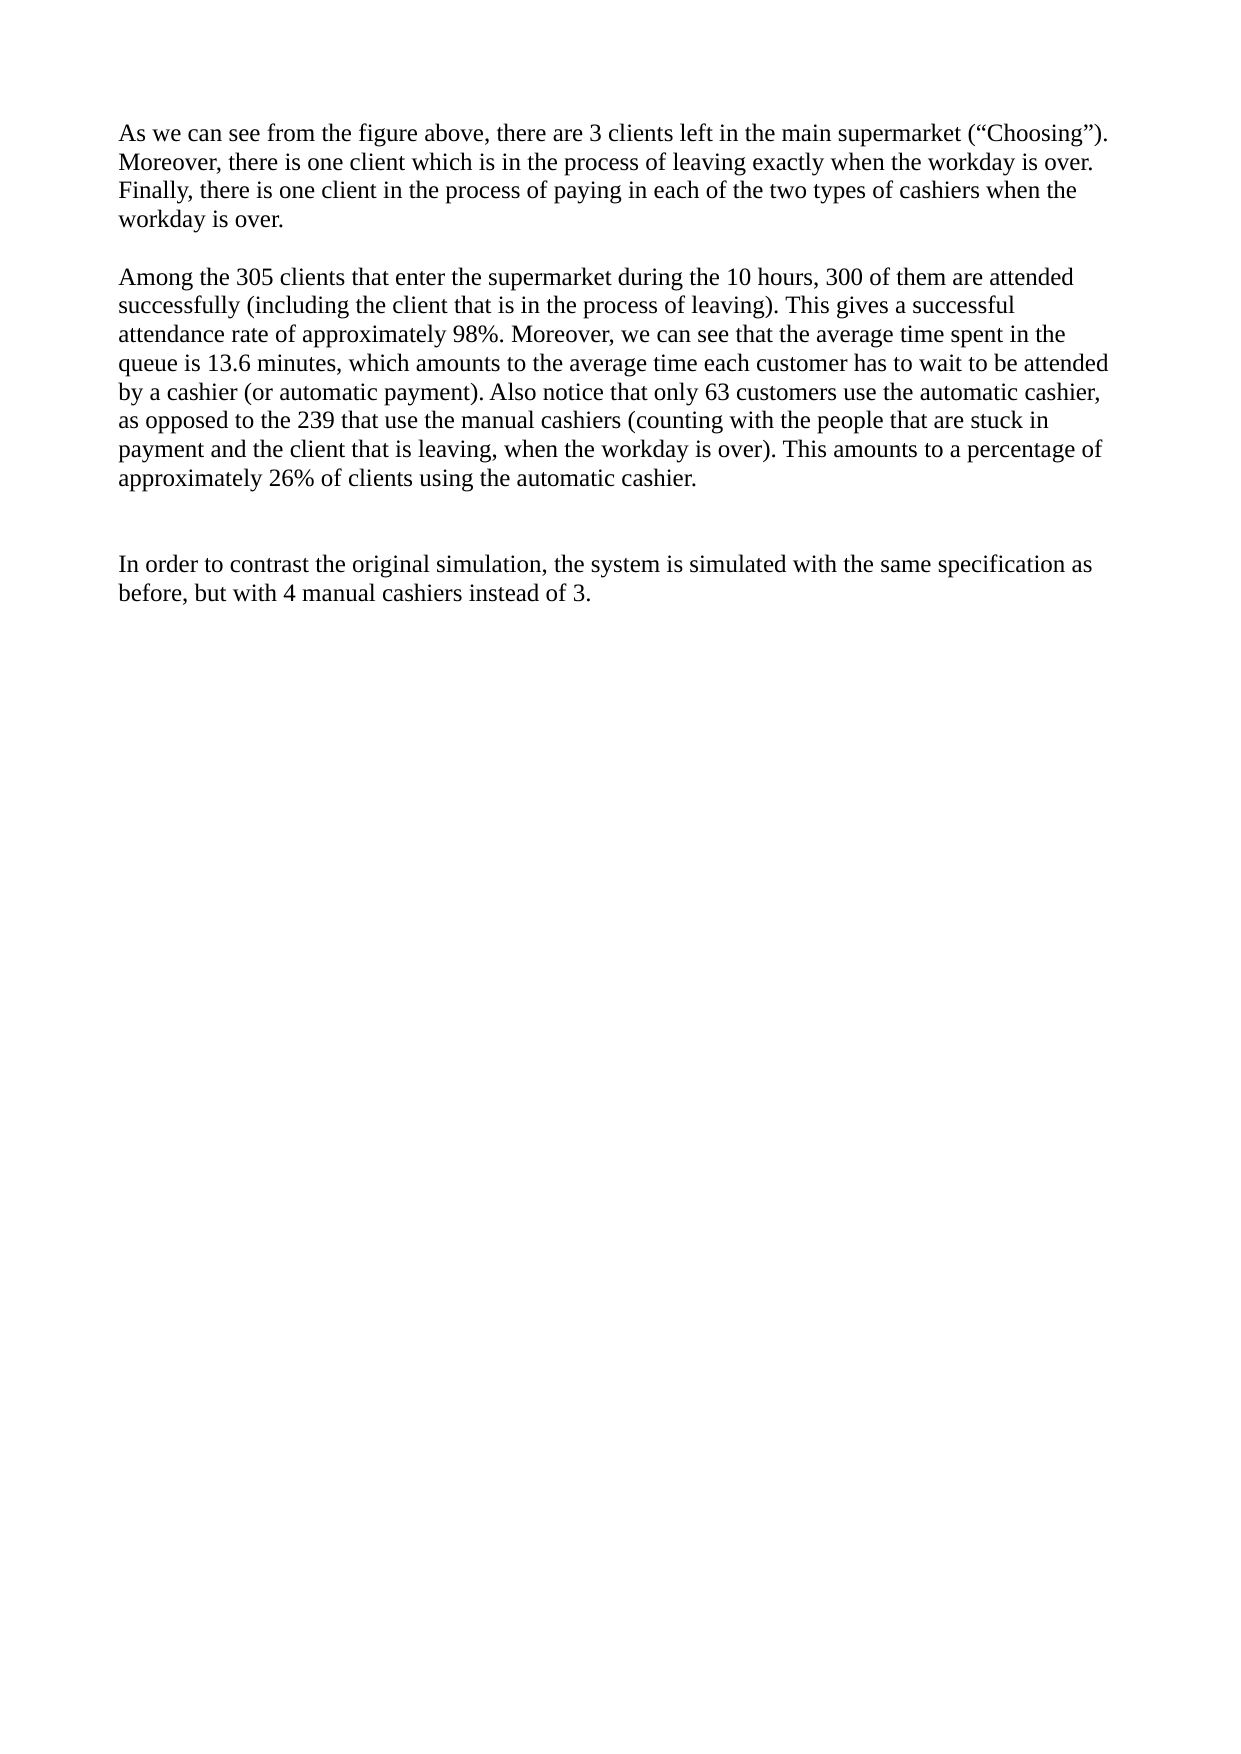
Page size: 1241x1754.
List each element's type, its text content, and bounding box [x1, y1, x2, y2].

text Among the 305 clients that enter the supermarket during the 10 hours, 300 of them are attended successfully (including the client that is in the process of leaving). This gives a successful attendance rate of approximately 98%. Moreover, we can see that the average time spent in the queue is 13.6 minutes, which amounts to the average time each customer has to wait to be attended by a cashier (or automatic payment). Also notice that only 63 customers use the automatic cashier, as opposed to the 239 that use the manual cashiers (counting with the people that are stuck in payment and the client that is leaving, when the workday is over). This amounts to a percentage of approximately 26% of clients using the automatic cashier. [118, 262, 1122, 492]
text As we can see from the figure above, there are 3 clients left in the main supermarket (“Choosing”). Moreover, there is one client which is in the process of leaving exactly when the workday is over. Finally, there is one client in the process of paying in each of the two types of cashiers when the workday is over. [118, 118, 1122, 233]
text In order to contrast the original simulation, the system is simulated with the same specification as before, but with 4 manual cashiers instead of 3. [118, 549, 1122, 607]
